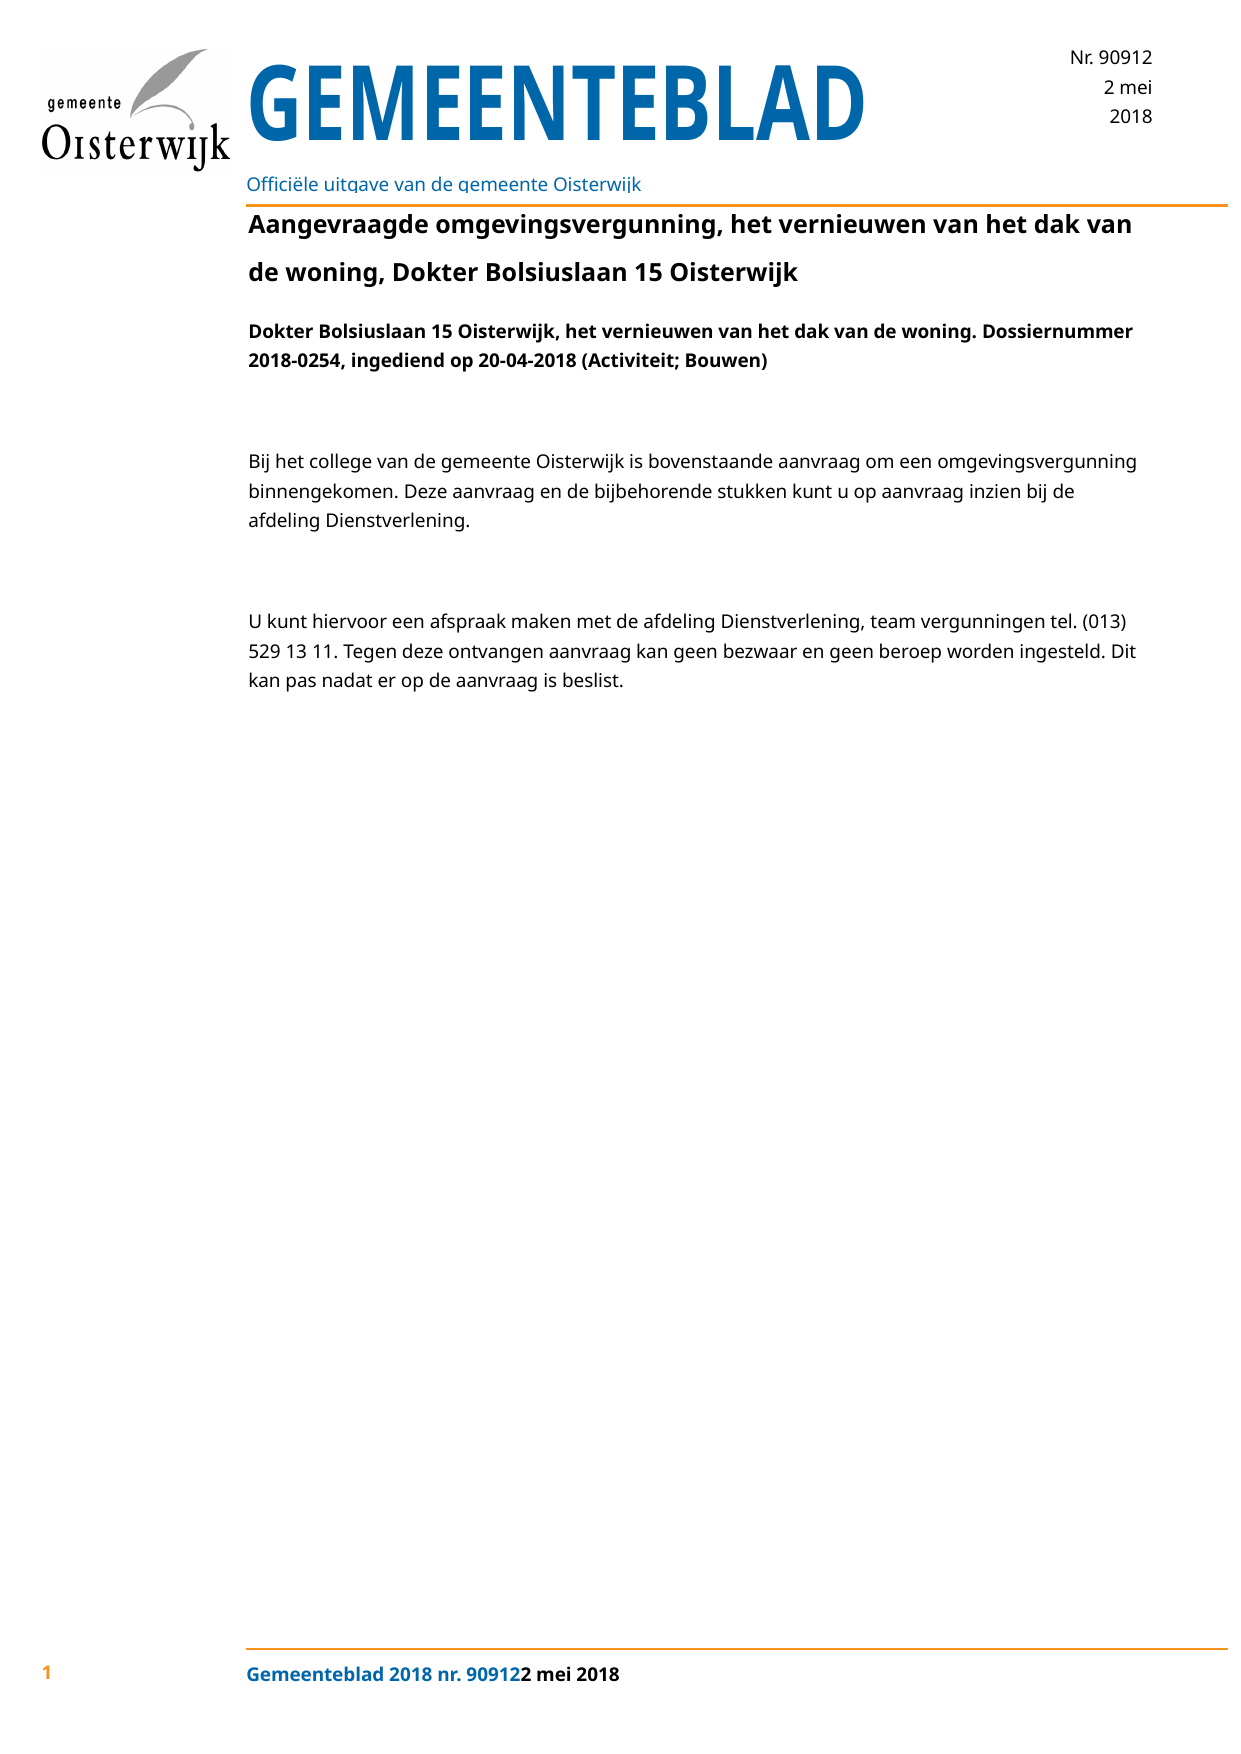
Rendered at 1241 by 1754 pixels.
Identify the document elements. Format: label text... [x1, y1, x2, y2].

text U kunt hiervoor een afspraak maken met de afdeling Dienstverlening, team vergunningen tel. (013) 529 13 11. Tegen deze ontvangen aanvraag kan geen bezwaar en geen beroep worden ingesteld. Dit kan pas nadat er op de aanvraag is beslist. [248, 608, 1152, 693]
text Dokter Bolsiuslaan 15 Oisterwijk, het vernieuwen van het dak van de woning. Dossiernummer 2018-0254, ingediend op 20-04-2018 (Activiteit; Bouwen) [248, 318, 1152, 373]
picture [41, 47, 231, 172]
text Aangevraagde omgevingsvergunning, het vernieuwen van het dak van de woning, Dokter Bolsiuslaan 15 Oisterwijk [248, 207, 1152, 288]
text Bij het college van de gemeente Oisterwijk is bovenstaande aanvraag om een omgevingsvergunning binnengekomen. Deze aanvraag en de bijbehorende stukken kunt u op aanvraag inzien bij de afdeling Dienstverlening. [248, 448, 1152, 533]
